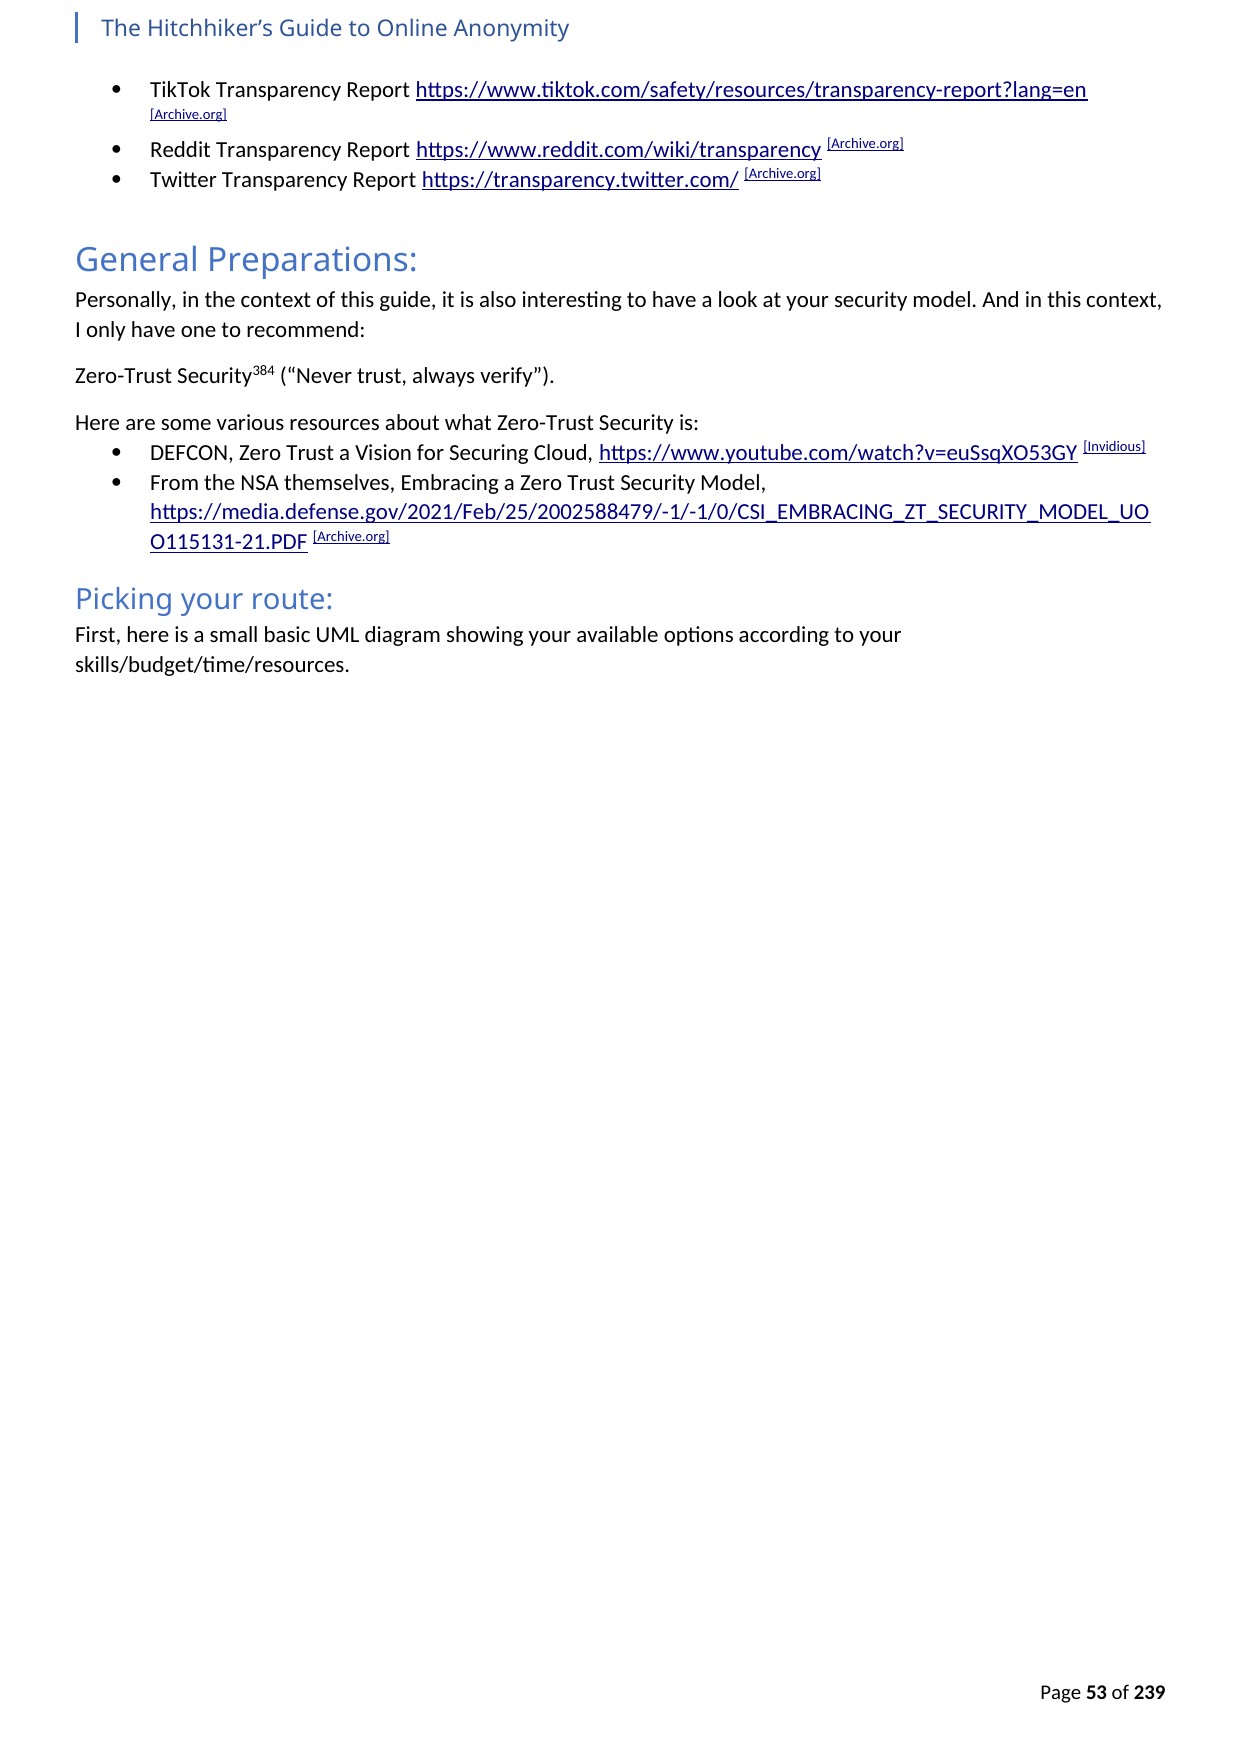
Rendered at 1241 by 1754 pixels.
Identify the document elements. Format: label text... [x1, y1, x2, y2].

text Here are some various resources about what Zero-Trust Security is: [75, 408, 1165, 436]
text First, here is a small basic UML diagram showing your available options according to your skills/budget/time/resources. [75, 621, 1165, 678]
text Zero-Trust Security384 (“Never trust, always verify”). [75, 361, 1165, 389]
list DEFCON, Zero Trust a Vision for Securing Cloud, https://www.youtube.com/watch?v=euSsqXO53GY [Invidious] [112, 438, 1165, 466]
text Personally, in the context of this guide, it is also interesting to have a look at your security model. And in this context, I only have one to recommend: [75, 285, 1165, 343]
list From the NSA themselves, Embracing a Zero Trust Security Model, https://media.defense.gov/2021/Feb/25/2002588479/-1/-1/0/CSI_EMBRACING_ZT_SECURITY_MODEL_UOO115131-21.PDF [Archive.org] [112, 468, 1165, 555]
list TikTok Transparency Report https://www.tiktok.com/safety/resources/transparency-report?lang=en [Archive.org] [112, 75, 1165, 133]
list Reddit Transparency Report https://www.reddit.com/wiki/transparency [Archive.org] [112, 135, 1165, 163]
subtitle General Preparations: [75, 236, 1165, 282]
subtitle Picking your route: [75, 578, 1165, 618]
list Twitter Transparency Report https://transparency.twitter.com/ [Archive.org] [112, 165, 1165, 193]
